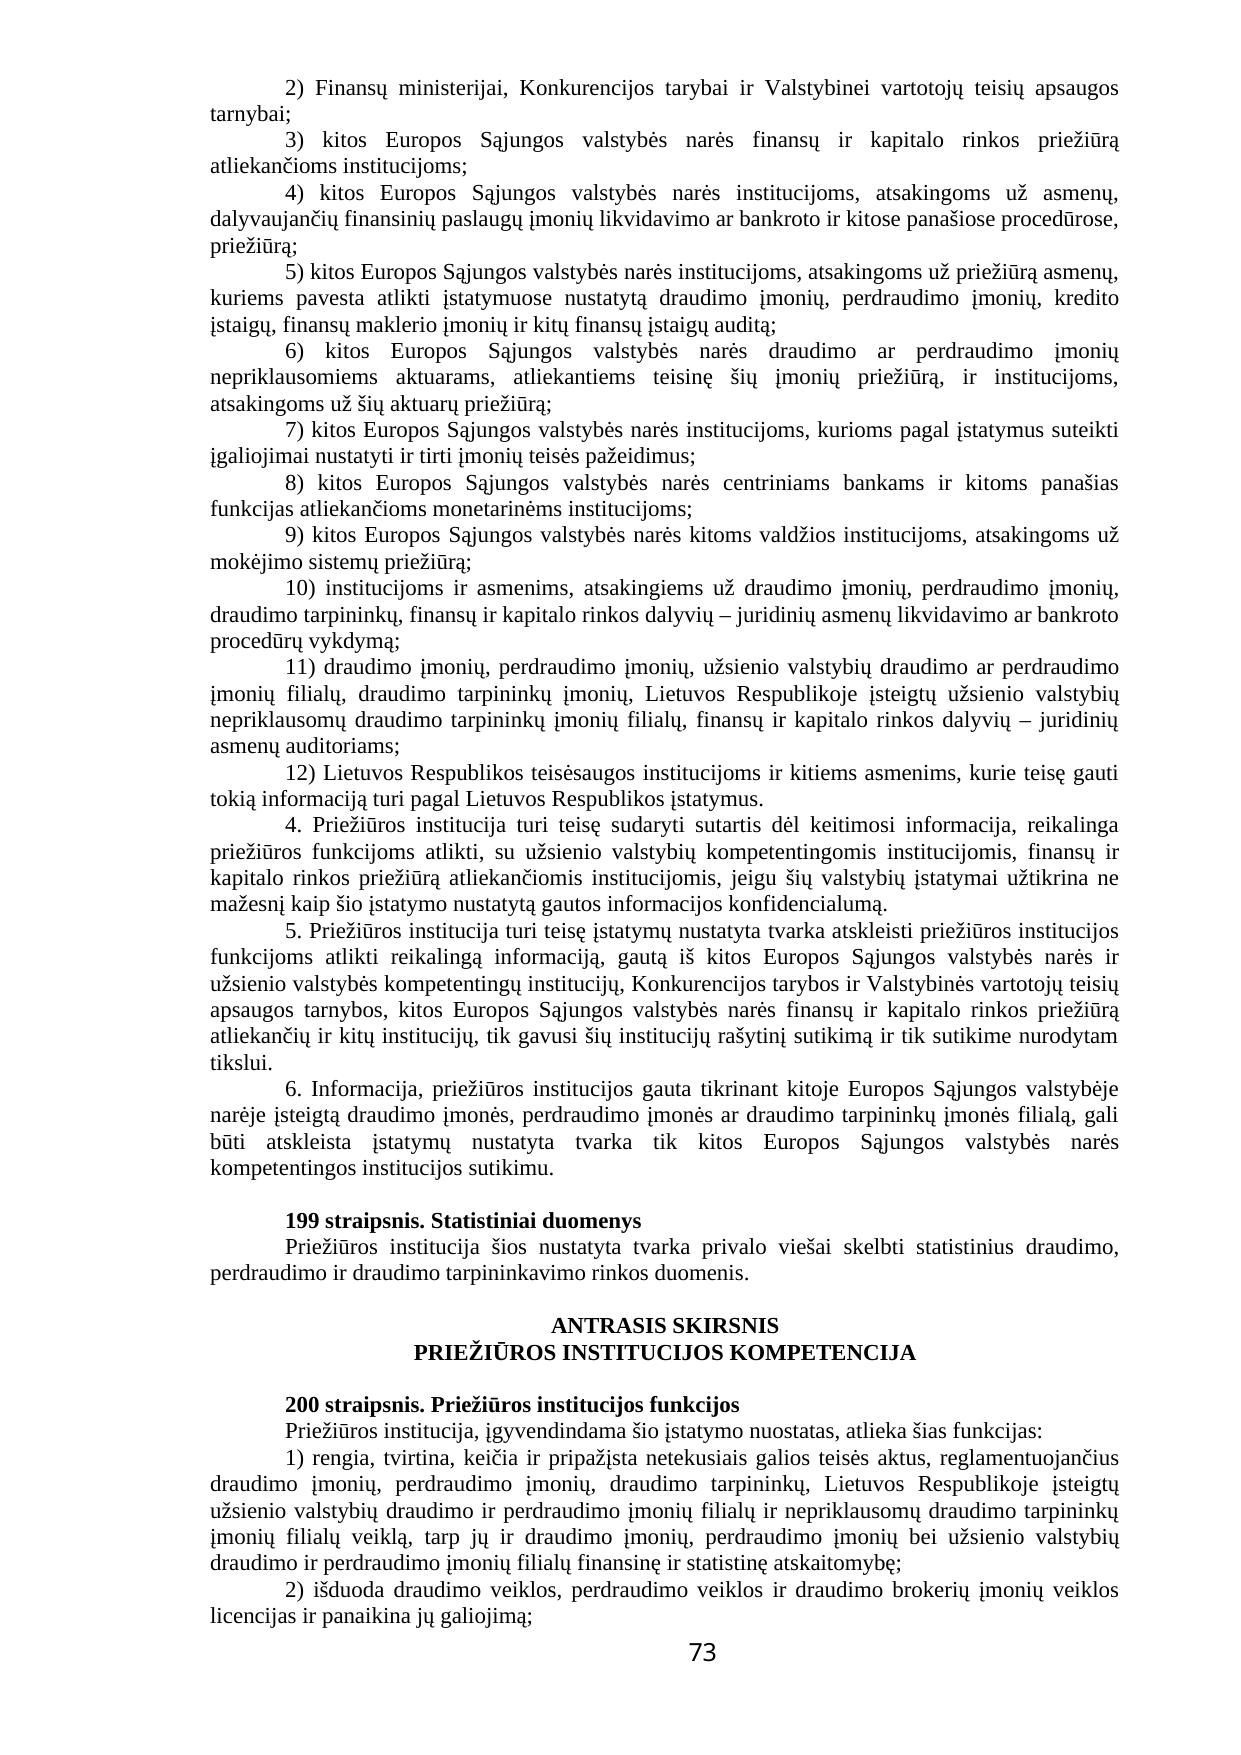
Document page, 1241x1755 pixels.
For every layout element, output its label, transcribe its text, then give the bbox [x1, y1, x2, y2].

text ANTRASIS SKIRSNIS [210, 1312, 1120, 1338]
text 4) kitos Europos Sąjungos valstybės narės institucijoms, atsakingoms už asmenų, dalyvaujančių finansinių paslaugų įmonių likvidavimo ar bankroto ir kitose panašiose procedūrose, priežiūrą; [210, 179, 1120, 258]
text 9) kitos Europos Sąjungos valstybės narės kitoms valdžios institucijoms, atsakingoms už mokėjimo sistemų priežiūrą; [210, 522, 1120, 574]
text 5) kitos Europos Sąjungos valstybės narės institucijoms, atsakingoms už priežiūrą asmenų, kuriems pavesta atlikti įstatymuose nustatytą draudimo įmonių, perdraudimo įmonių, kredito įstaigų, finansų maklerio įmonių ir kitų finansų įstaigų auditą; [210, 258, 1120, 337]
text 6. Informacija, priežiūros institucijos gauta tikrinant kitoje Europos Sąjungos valstybėje narėje įsteigtą draudimo įmonės, perdraudimo įmonės ar draudimo tarpininkų įmonės filialą, gali būti atskleista įstatymų nustatyta tvarka tik kitos Europos Sąjungos valstybės narės kompetentingos institucijos sutikimu. [210, 1075, 1120, 1180]
text PRIEŽIŪROS INSTITUCIJOS KOMPETENCIJA [210, 1338, 1120, 1365]
text 2) išduoda draudimo veiklos, perdraudimo veiklos ir draudimo brokerių įmonių veiklos licencijas ir panaikina jų galiojimą; [210, 1576, 1120, 1628]
text 10) institucijoms ir asmenims, atsakingiems už draudimo įmonių, perdraudimo įmonių, draudimo tarpininkų, finansų ir kapitalo rinkos dalyvių – juridinių asmenų likvidavimo ar bankroto procedūrų vykdymą; [210, 574, 1120, 653]
text 1) rengia, tvirtina, keičia ir pripažįsta netekusiais galios teisės aktus, reglamentuojančius draudimo įmonių, perdraudimo įmonių, draudimo tarpininkų, Lietuvos Respublikoje įsteigtų užsienio valstybių draudimo ir perdraudimo įmonių filialų ir nepriklausomų draudimo tarpininkų įmonių filialų veiklą, tarp jų ir draudimo įmonių, perdraudimo įmonių bei užsienio valstybių draudimo ir perdraudimo įmonių filialų finansinę ir statistinę atskaitomybę; [210, 1444, 1120, 1576]
text Priežiūros institucija šios nustatyta tvarka privalo viešai skelbti statistinius draudimo, perdraudimo ir draudimo tarpininkavimo rinkos duomenis. [210, 1233, 1120, 1286]
text 12) Lietuvos Respublikos teisėsaugos institucijoms ir kitiems asmenims, kurie teisę gauti tokią informaciją turi pagal Lietuvos Respublikos įstatymus. [210, 759, 1120, 811]
text 6) kitos Europos Sąjungos valstybės narės draudimo ar perdraudimo įmonių nepriklausomiems aktuarams, atliekantiems teisinę šių įmonių priežiūrą, ir institucijoms, atsakingoms už šių aktuarų priežiūrą; [210, 337, 1120, 416]
text 7) kitos Europos Sąjungos valstybės narės institucijoms, kurioms pagal įstatymus suteikti įgaliojimai nustatyti ir tirti įmonių teisės pažeidimus; [210, 416, 1120, 469]
text Priežiūros institucija, įgyvendindama šio įstatymo nuostatas, atlieka šias funkcijas: [210, 1418, 1120, 1444]
text 200 straipsnis. Priežiūros institucijos funkcijos [210, 1391, 1120, 1418]
text 8) kitos Europos Sąjungos valstybės narės centriniams bankams ir kitoms panašias funkcijas atliekančioms monetarinėms institucijoms; [210, 469, 1120, 522]
text 3) kitos Europos Sąjungos valstybės narės finansų ir kapitalo rinkos priežiūrą atliekančioms institucijoms; [210, 126, 1120, 179]
text 5. Priežiūros institucija turi teisę įstatymų nustatyta tvarka atskleisti priežiūros institucijos funkcijoms atlikti reikalingą informaciją, gautą iš kitos Europos Sąjungos valstybės narės ir užsienio valstybės kompetentingų institucijų, Konkurencijos tarybos ir Valstybinės vartotojų teisių apsaugos tarnybos, kitos Europos Sąjungos valstybės narės finansų ir kapitalo rinkos priežiūrą atliekančių ir kitų institucijų, tik gavusi šių institucijų rašytinį sutikimą ir tik sutikime nurodytam tikslui. [210, 917, 1120, 1075]
text 2) Finansų ministerijai, Konkurencijos tarybai ir Valstybinei vartotojų teisių apsaugos tarnybai; [210, 73, 1120, 126]
text 199 straipsnis. Statistiniai duomenys [210, 1207, 1120, 1233]
text 11) draudimo įmonių, perdraudimo įmonių, užsienio valstybių draudimo ar perdraudimo įmonių filialų, draudimo tarpininkų įmonių, Lietuvos Respublikoje įsteigtų užsienio valstybių nepriklausomų draudimo tarpininkų įmonių filialų, finansų ir kapitalo rinkos dalyvių – juridinių asmenų auditoriams; [210, 653, 1120, 759]
text 4. Priežiūros institucija turi teisę sudaryti sutartis dėl keitimosi informacija, reikalinga priežiūros funkcijoms atlikti, su užsienio valstybių kompetentingomis institucijomis, finansų ir kapitalo rinkos priežiūrą atliekančiomis institucijomis, jeigu šių valstybių įstatymai užtikrina ne mažesnį kaip šio įstatymo nustatytą gautos informacijos konfidencialumą. [210, 811, 1120, 917]
